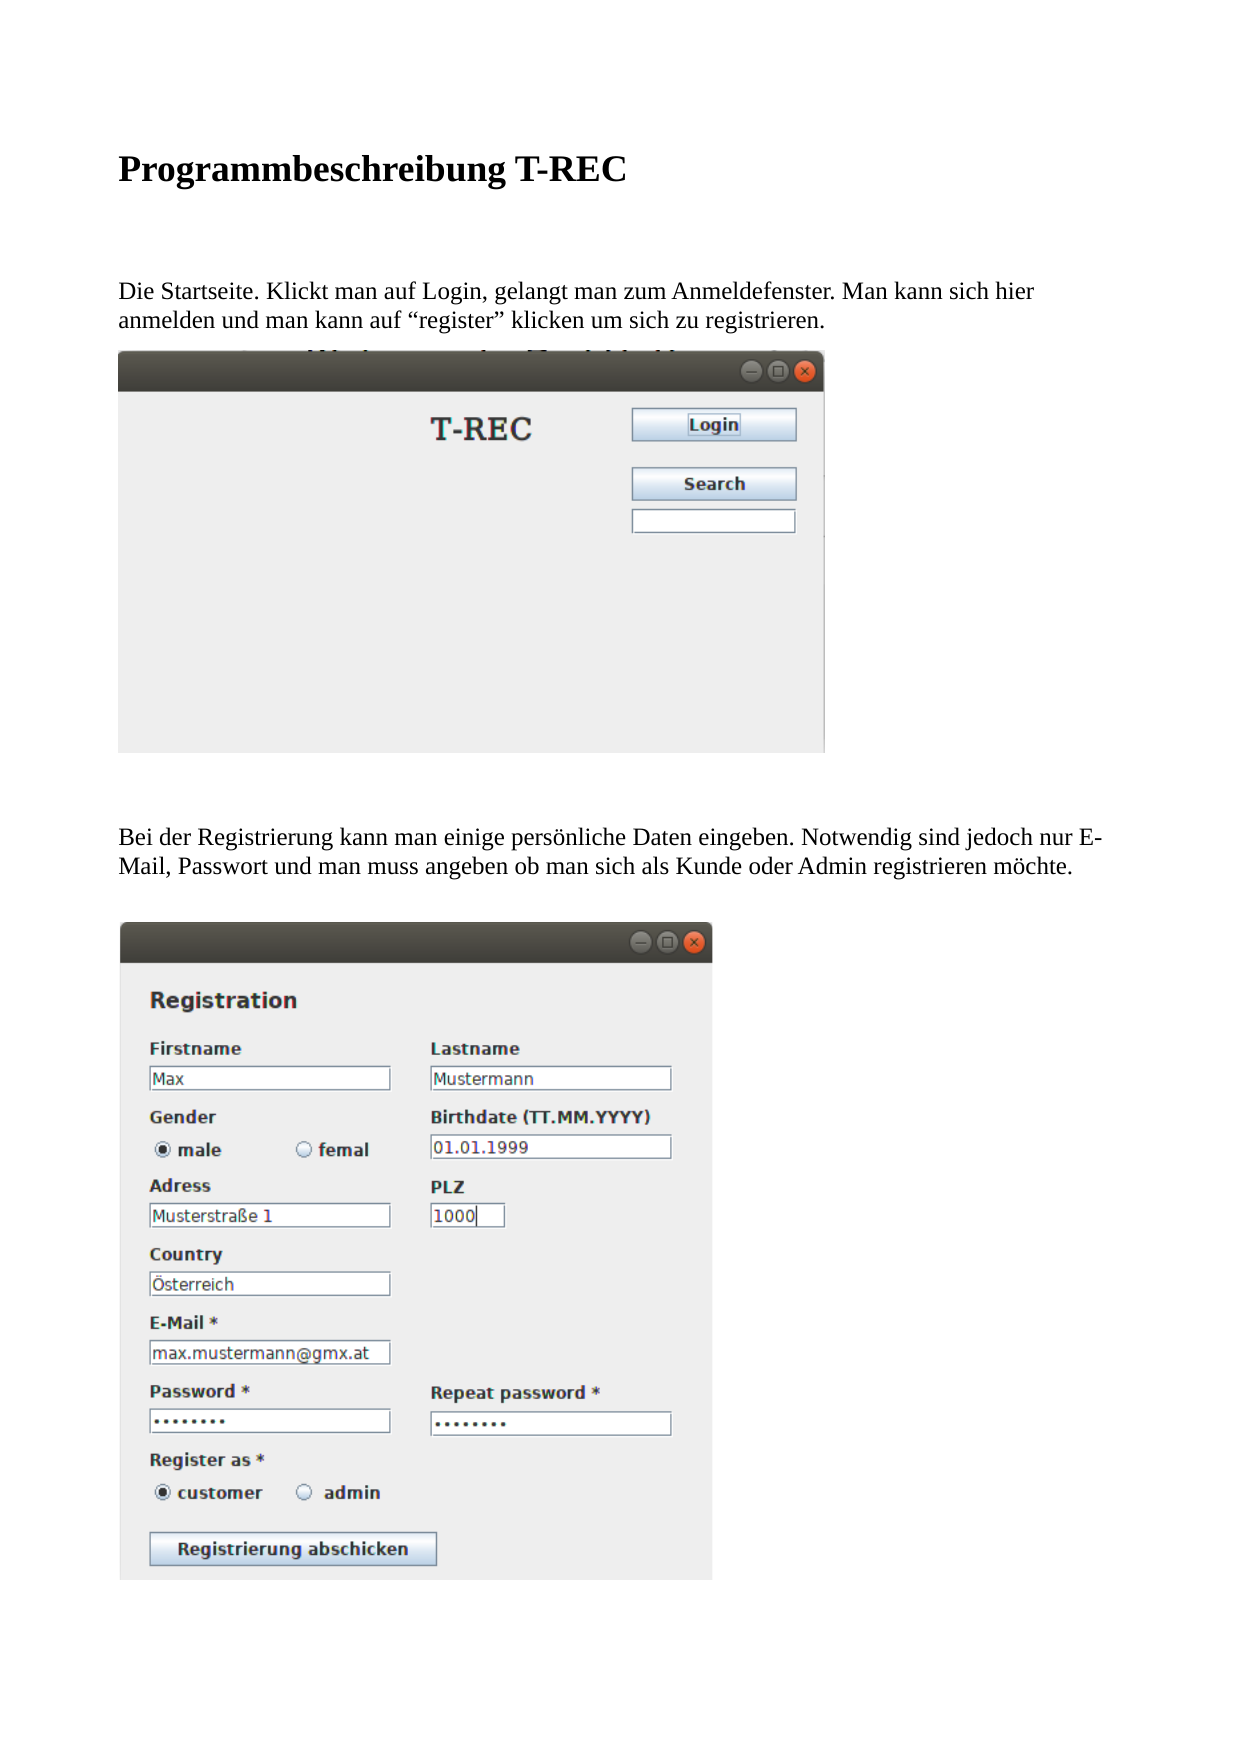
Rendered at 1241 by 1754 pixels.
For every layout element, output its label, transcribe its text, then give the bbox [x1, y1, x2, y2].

picture [119, 922, 713, 1580]
picture [118, 350, 825, 753]
text Die Startseite. Klickt man auf Login, gelangt man zum Anmeldefenster. Man kann sich hier anmelden und man kann auf “register” klicken um sich zu registrieren. [118, 276, 1122, 334]
text Bei der Registrierung kann man einige persönliche Daten eingeben. Notwendig sind jedoch nur E-Mail, Passwort und man muss angeben ob man sich als Kunde oder Admin registrieren möchte. [118, 822, 1122, 880]
text Programmbeschreibung T-REC [118, 147, 1122, 190]
